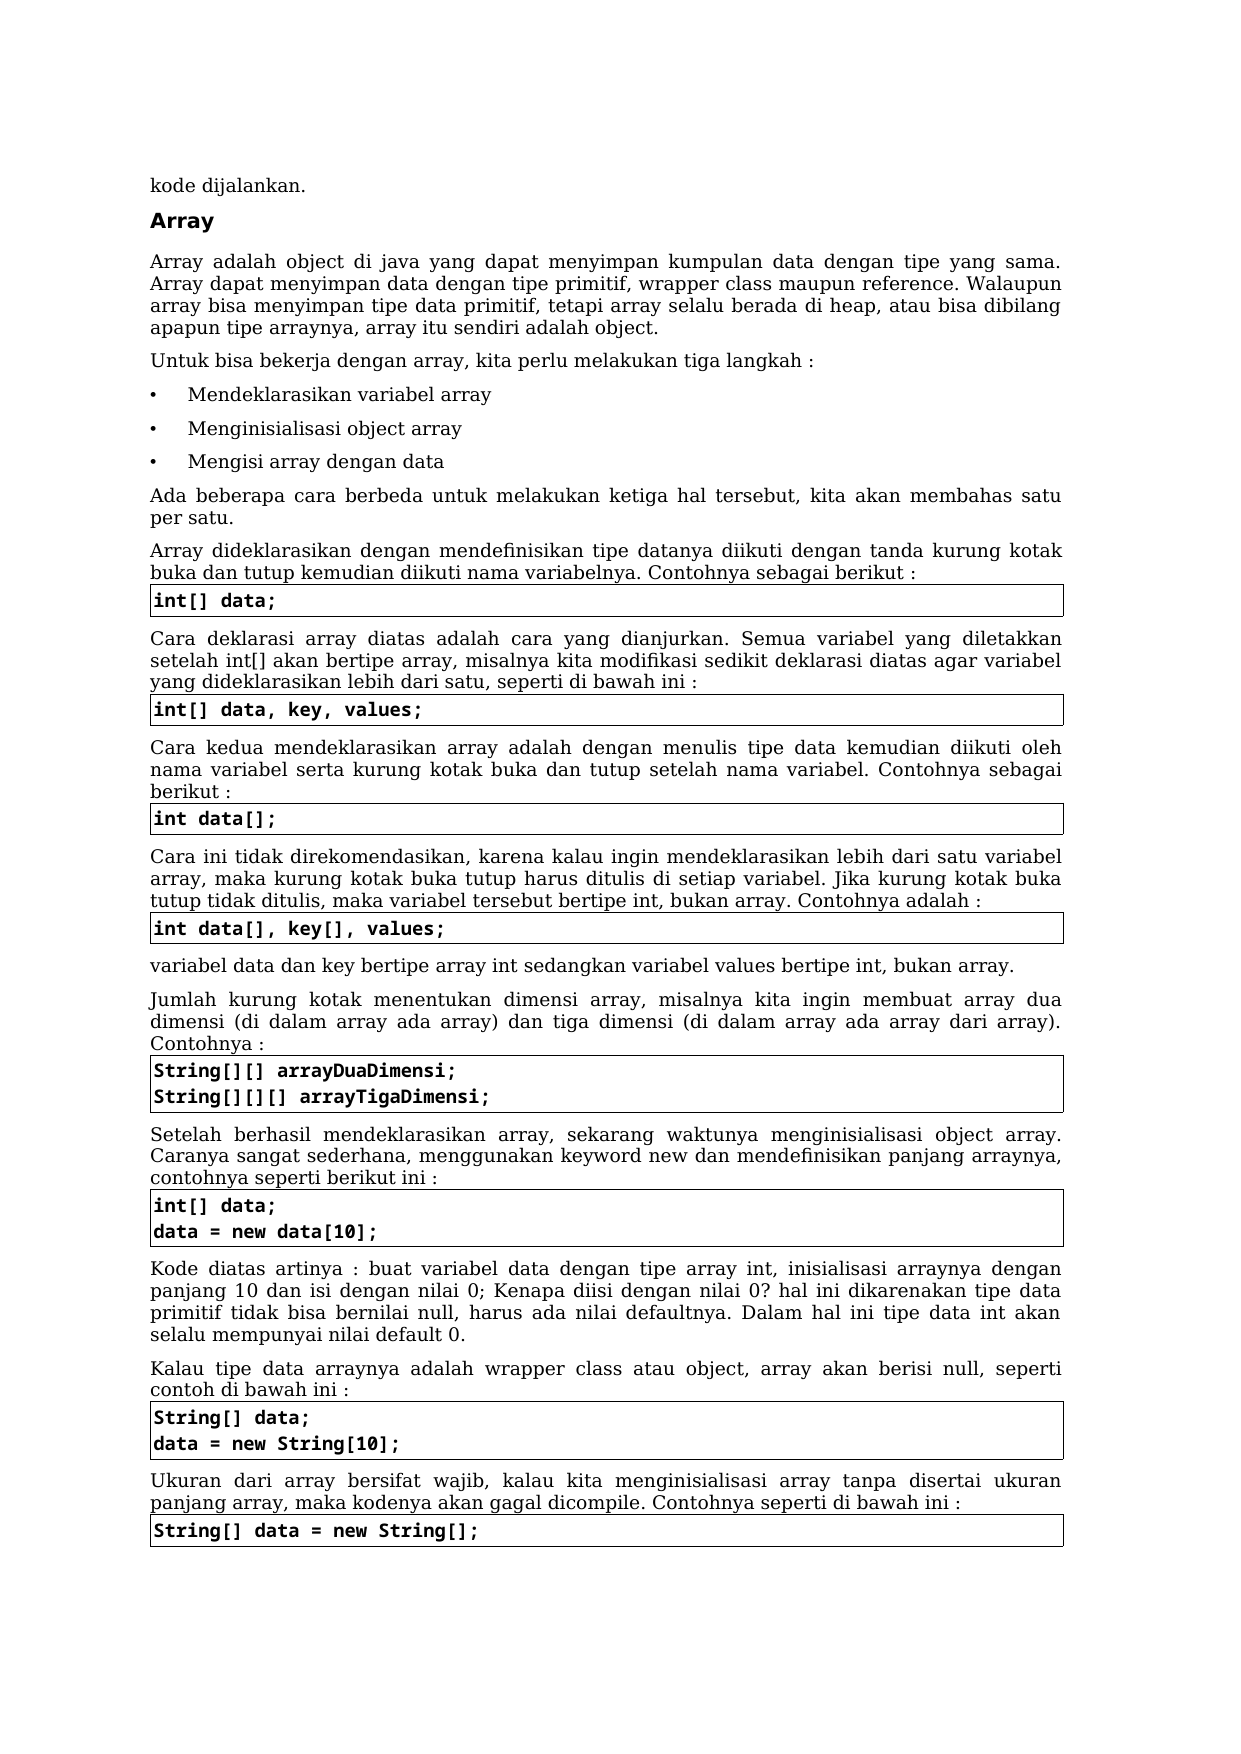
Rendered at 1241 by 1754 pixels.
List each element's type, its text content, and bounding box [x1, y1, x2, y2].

text int[] data; [151, 1190, 1063, 1215]
text int[] data; [151, 585, 1063, 616]
text Cara ini tidak direkomendasikan, karena kalau ingin mendeklarasikan lebih dari satu variabel array, maka kurung kotak buka tutup harus ditulis di setiap variabel. Jika kurung kotak buka tutup tidak ditulis, maka variabel tersebut bertipe int, bukan array. Contohnya adalah : [150, 846, 1063, 912]
list Mengisi array dengan data [150, 451, 1063, 473]
text Cara deklarasi array diatas adalah cara yang dianjurkan. Semua variabel yang diletakkan setelah int[] akan bertipe array, misalnya kita modifikasi sedikit deklarasi diatas agar variabel yang dideklarasikan lebih dari satu, seperti di bawah ini : [150, 628, 1063, 693]
text Untuk bisa bekerja dengan array, kita perlu melakukan tiga langkah : [150, 350, 1063, 372]
list Menginisialisasi object array [150, 418, 1063, 439]
text Ada beberapa cara berbeda untuk melakukan ketiga hal tersebut, kita akan membahas satu per satu. [150, 485, 1063, 529]
text String[][][] arrayTigaDimensi; [151, 1080, 1063, 1112]
text int data[]; [151, 804, 1063, 834]
text kode dijalankan. [150, 176, 1063, 197]
text int data[], key[], values; [151, 913, 1063, 943]
text Ukuran dari array bersifat wajib, kalau kita menginisialisasi array tanpa disertai ukuran panjang array, maka kodenya akan gagal dicompile. Contohnya seperti di bawah ini : [150, 1470, 1063, 1514]
text String[][] arrayDuaDimensi; [151, 1056, 1063, 1080]
text String[] data; [151, 1402, 1063, 1427]
subtitle Array [150, 209, 1063, 233]
text String[] data = new String[]; [151, 1515, 1063, 1546]
text data = new data[10]; [151, 1215, 1063, 1246]
text Cara kedua mendeklarasikan array adalah dengan menulis tipe data kemudian diikuti oleh nama variabel serta kurung kotak buka dan tutup setelah nama variabel. Contohnya sebagai berikut : [150, 737, 1063, 803]
text Kode diatas artinya : buat variabel data dengan tipe array int, inisialisasi arraynya dengan panjang 10 dan isi dengan nilai 0; Kenapa diisi dengan nilai 0? hal ini dikarenakan tipe data primitif tidak bisa bernilai null, harus ada nilai defaultnya. Dalam hal ini tipe data int akan selalu mempunyai nilai default 0. [150, 1258, 1063, 1346]
text Kalau tipe data arraynya adalah wrapper class atau object, array akan berisi null, seperti contoh di bawah ini : [150, 1358, 1063, 1401]
list Mendeklarasikan variabel array [150, 384, 1063, 406]
text Setelah berhasil mendeklarasikan array, sekarang waktunya menginisialisasi object array. Caranya sangat sederhana, menggunakan keyword new dan mendefinisikan panjang arraynya, contohnya seperti berikut ini : [150, 1124, 1063, 1189]
text Array dideklarasikan dengan mendefinisikan tipe datanya diikuti dengan tanda kurung kotak buka dan tutup kemudian diikuti nama variabelnya. Contohnya sebagai berikut : [150, 541, 1063, 584]
text Jumlah kurung kotak menentukan dimensi array, misalnya kita ingin membuat array dua dimensi (di dalam array ada array) dan tiga dimensi (di dalam array ada array dari array). Contohnya : [150, 989, 1063, 1054]
text variabel data dan key bertipe array int sedangkan variabel values bertipe int, bukan array. [150, 955, 1063, 977]
text int[] data, key, values; [151, 695, 1063, 725]
text Array adalah object di java yang dapat menyimpan kumpulan data dengan tipe yang sama. Array dapat menyimpan data dengan tipe primitif, wrapper class maupun reference. Walaupun array bisa menyimpan tipe data primitif, tetapi array selalu berada di heap, atau bisa dibilang apapun tipe arraynya, array itu sendiri adalah object. [150, 251, 1063, 339]
text data = new String[10]; [151, 1427, 1063, 1459]
